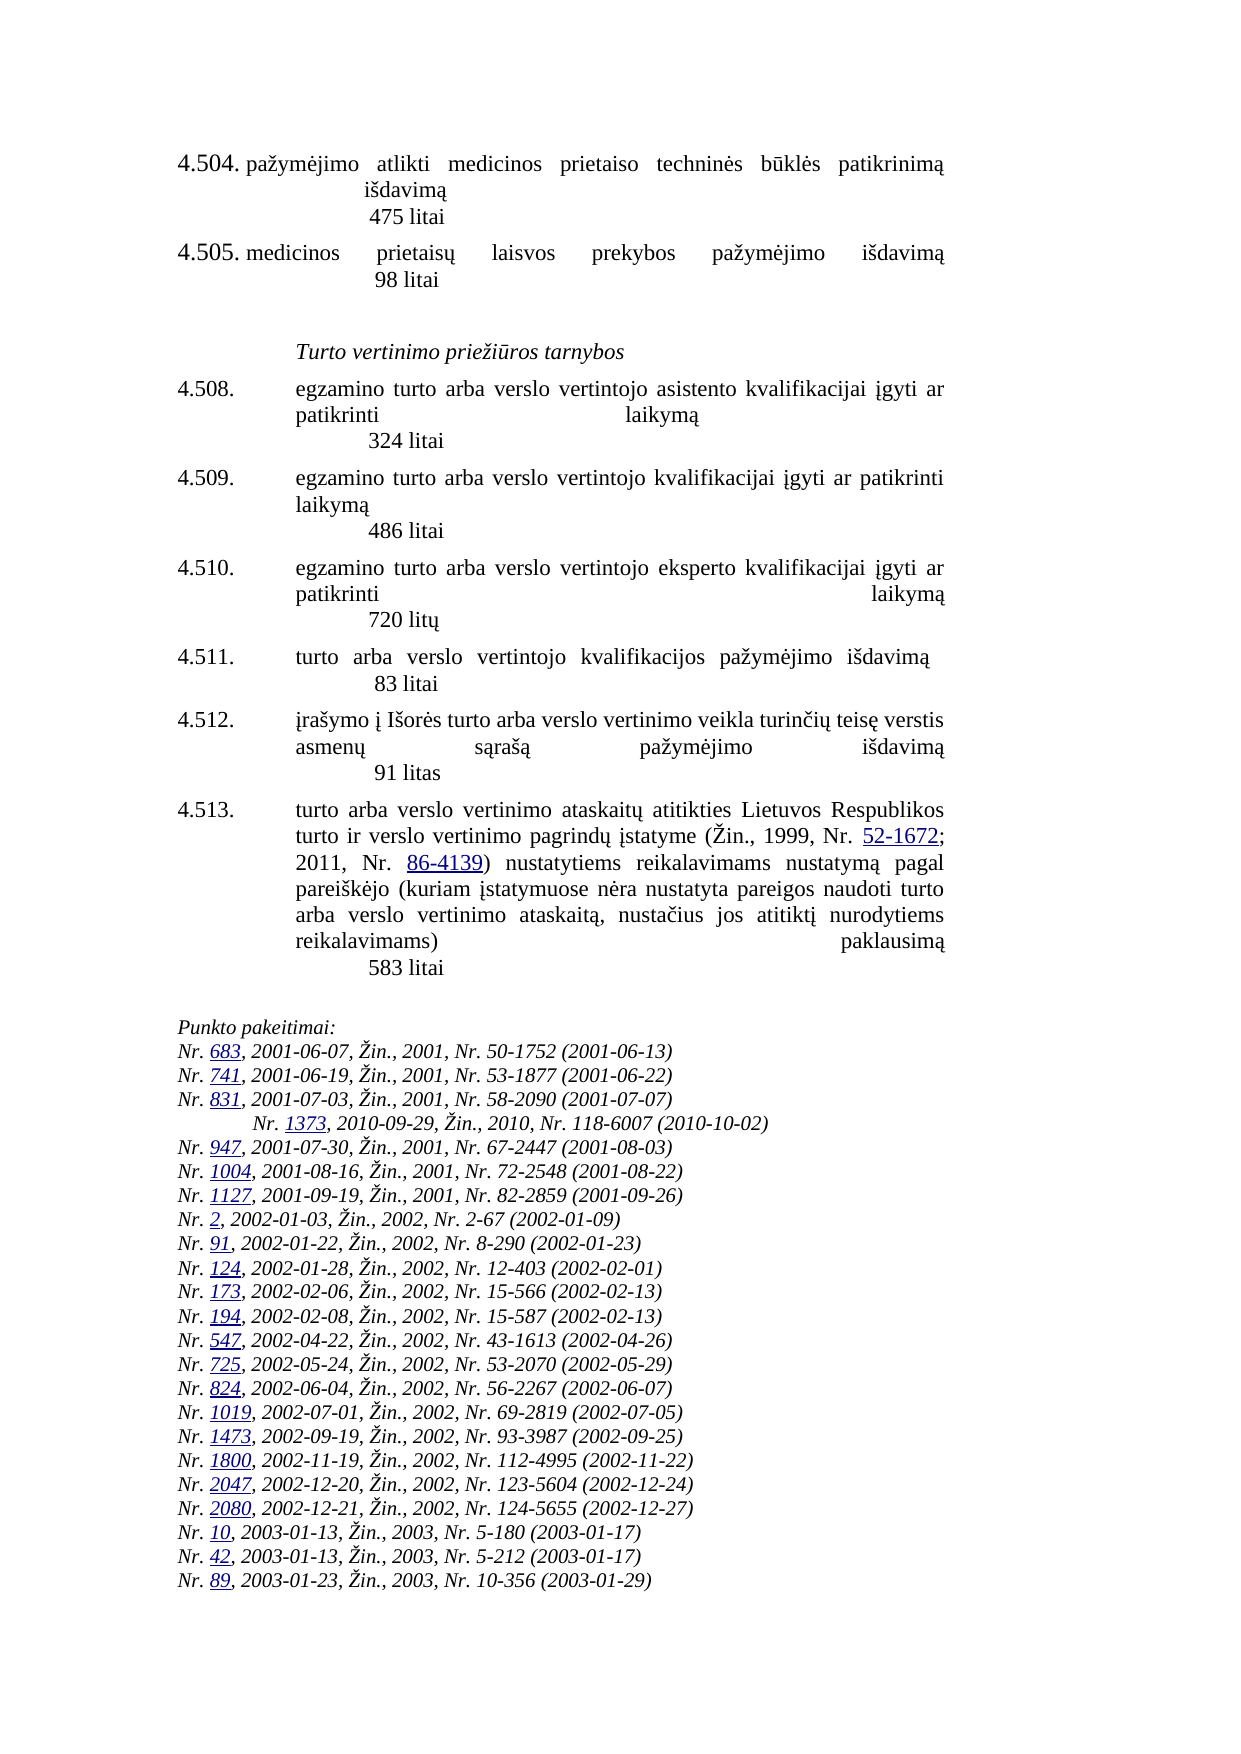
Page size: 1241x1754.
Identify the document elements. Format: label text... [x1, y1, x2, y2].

text Nr. 1127, 2001-09-19, Žin., 2001, Nr. 82-2859 (2001-09-26) [177, 1183, 1122, 1207]
text 4.509. egzamino turto arba verslo vertintojo kvalifikacijai įgyti ar patikrinti laikymą 486 litai [177, 464, 945, 543]
text Nr. 1800, 2002-11-19, Žin., 2002, Nr. 112-4995 (2002-11-22) [177, 1448, 1122, 1472]
text Nr. 194, 2002-02-08, Žin., 2002, Nr. 15-587 (2002-02-13) [177, 1303, 1122, 1328]
text Nr. 824, 2002-06-04, Žin., 2002, Nr. 56-2267 (2002-06-07) [177, 1376, 1122, 1400]
text Nr. 547, 2002-04-22, Žin., 2002, Nr. 43-1613 (2002-04-26) [177, 1328, 1122, 1352]
text Nr. 124, 2002-01-28, Žin., 2002, Nr. 12-403 (2002-02-01) [177, 1255, 1122, 1279]
text Turto vertinimo priežiūros tarnybos [295, 338, 945, 364]
text Nr. 1004, 2001-08-16, Žin., 2001, Nr. 72-2548 (2001-08-22) [177, 1159, 1122, 1183]
text Nr. 831, 2001-07-03, Žin., 2001, Nr. 58-2090 (2001-07-07) [177, 1087, 1122, 1111]
text 4.511. turto arba verslo vertintojo kvalifikacijos pažymėjimo išdavimą 83 litai [177, 643, 945, 696]
text 4.513. turto arba verslo vertinimo ataskaitų atitikties Lietuvos Respublikos turto ir verslo vertinimo pagrindų įstatyme (Žin., 1999, Nr. 52-1672; 2011, Nr. 86-4139) nustatytiems reikalavimams nustatymą pagal pareiškėjo (kuriam įstatymuose nėra nustatyta pareigos naudoti turto arba verslo vertinimo ataskaitą, nustačius jos atitiktį nurodytiems reikalavimams) paklausimą 583 litai [177, 796, 945, 980]
text 4.510. egzamino turto arba verslo vertintojo eksperto kvalifikacijai įgyti ar patikrinti laikymą 720 litų [177, 554, 945, 633]
text Nr. 42, 2003-01-13, Žin., 2003, Nr. 5-212 (2003-01-17) [177, 1544, 1122, 1568]
text Nr. 683, 2001-06-07, Žin., 2001, Nr. 50-1752 (2001-06-13) [177, 1039, 1122, 1063]
text Nr. 89, 2003-01-23, Žin., 2003, Nr. 10-356 (2003-01-29) [177, 1568, 1122, 1592]
text Nr. 2, 2002-01-03, Žin., 2002, Nr. 2-67 (2002-01-09) [177, 1207, 1122, 1231]
text Nr. 1373, 2010-09-29, Žin., 2010, Nr. 118-6007 (2010-10-02) [252, 1111, 1122, 1135]
text Nr. 1019, 2002-07-01, Žin., 2002, Nr. 69-2819 (2002-07-05) [177, 1400, 1122, 1424]
text Nr. 2047, 2002-12-20, Žin., 2002, Nr. 123-5604 (2002-12-24) [177, 1472, 1122, 1496]
text Nr. 725, 2002-05-24, Žin., 2002, Nr. 53-2070 (2002-05-29) [177, 1352, 1122, 1376]
text Nr. 91, 2002-01-22, Žin., 2002, Nr. 8-290 (2002-01-23) [177, 1231, 1122, 1255]
text Nr. 1473, 2002-09-19, Žin., 2002, Nr. 93-3987 (2002-09-25) [177, 1424, 1122, 1448]
list medicinos prietaisų laisvos prekybos pažymėjimo išdavimą 98 litai [177, 237, 945, 293]
text Nr. 10, 2003-01-13, Žin., 2003, Nr. 5-180 (2003-01-17) [177, 1520, 1122, 1544]
text Punkto pakeitimai: [177, 1015, 1122, 1039]
list pažymėjimo atlikti medicinos prietaiso techninės būklės patikrinimą išdavimą 475 litai [177, 148, 945, 229]
text Nr. 2080, 2002-12-21, Žin., 2002, Nr. 124-5655 (2002-12-27) [177, 1496, 1122, 1520]
text 4.512. įrašymo į Išorės turto arba verslo vertinimo veikla turinčių teisę verstis asmenų sąrašą pažymėjimo išdavimą 91 litas [177, 706, 945, 785]
text 4.508. egzamino turto arba verslo vertintojo asistento kvalifikacijai įgyti ar patikrinti laikymą 324 litai [177, 375, 945, 454]
text Nr. 173, 2002-02-06, Žin., 2002, Nr. 15-566 (2002-02-13) [177, 1279, 1122, 1303]
text Nr. 947, 2001-07-30, Žin., 2001, Nr. 67-2447 (2001-08-03) [177, 1135, 1122, 1159]
text Nr. 741, 2001-06-19, Žin., 2001, Nr. 53-1877 (2001-06-22) [177, 1063, 1122, 1087]
